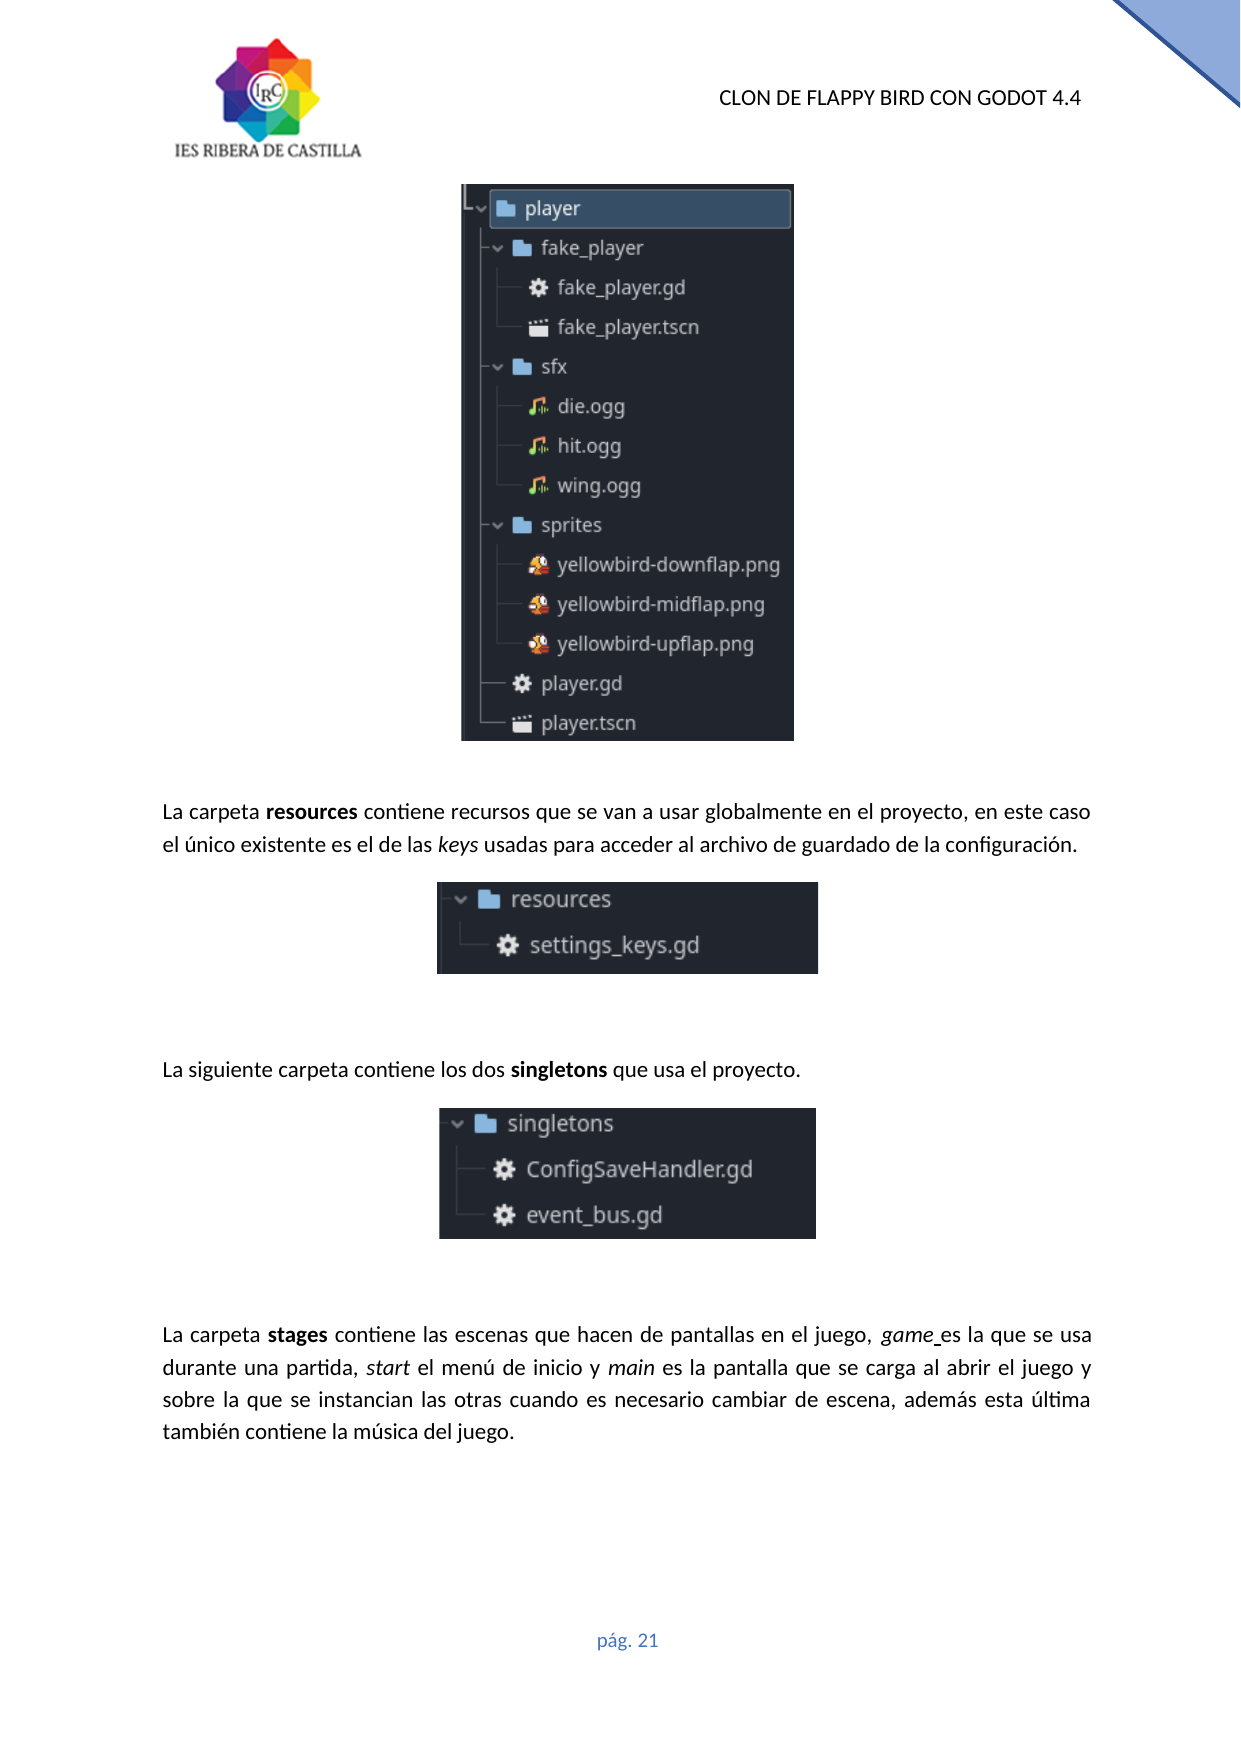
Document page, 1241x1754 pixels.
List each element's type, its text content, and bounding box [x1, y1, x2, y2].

picture [173, 29, 366, 164]
picture [437, 882, 819, 974]
picture [461, 184, 794, 741]
text La siguiente carpeta contiene los dos singletons que usa el proyecto. [162, 1056, 1093, 1083]
text La carpeta resources contiene recursos que se van a usar globalmente en el proyecto, en este caso el único existente es el de las keys usadas para acceder al archivo de guardado de la configuración. [162, 797, 1093, 858]
text La carpeta stages contiene las escenas que hacen de pantallas en el juego, game es la que se usa durante una partida, start el menú de inicio y main es la pantalla que se carga al abrir el juego y sobre la que se instancian las otras cuando es necesario cambiar de escena, además esta última también contiene la música del juego. [162, 1320, 1093, 1445]
picture [439, 1108, 816, 1239]
